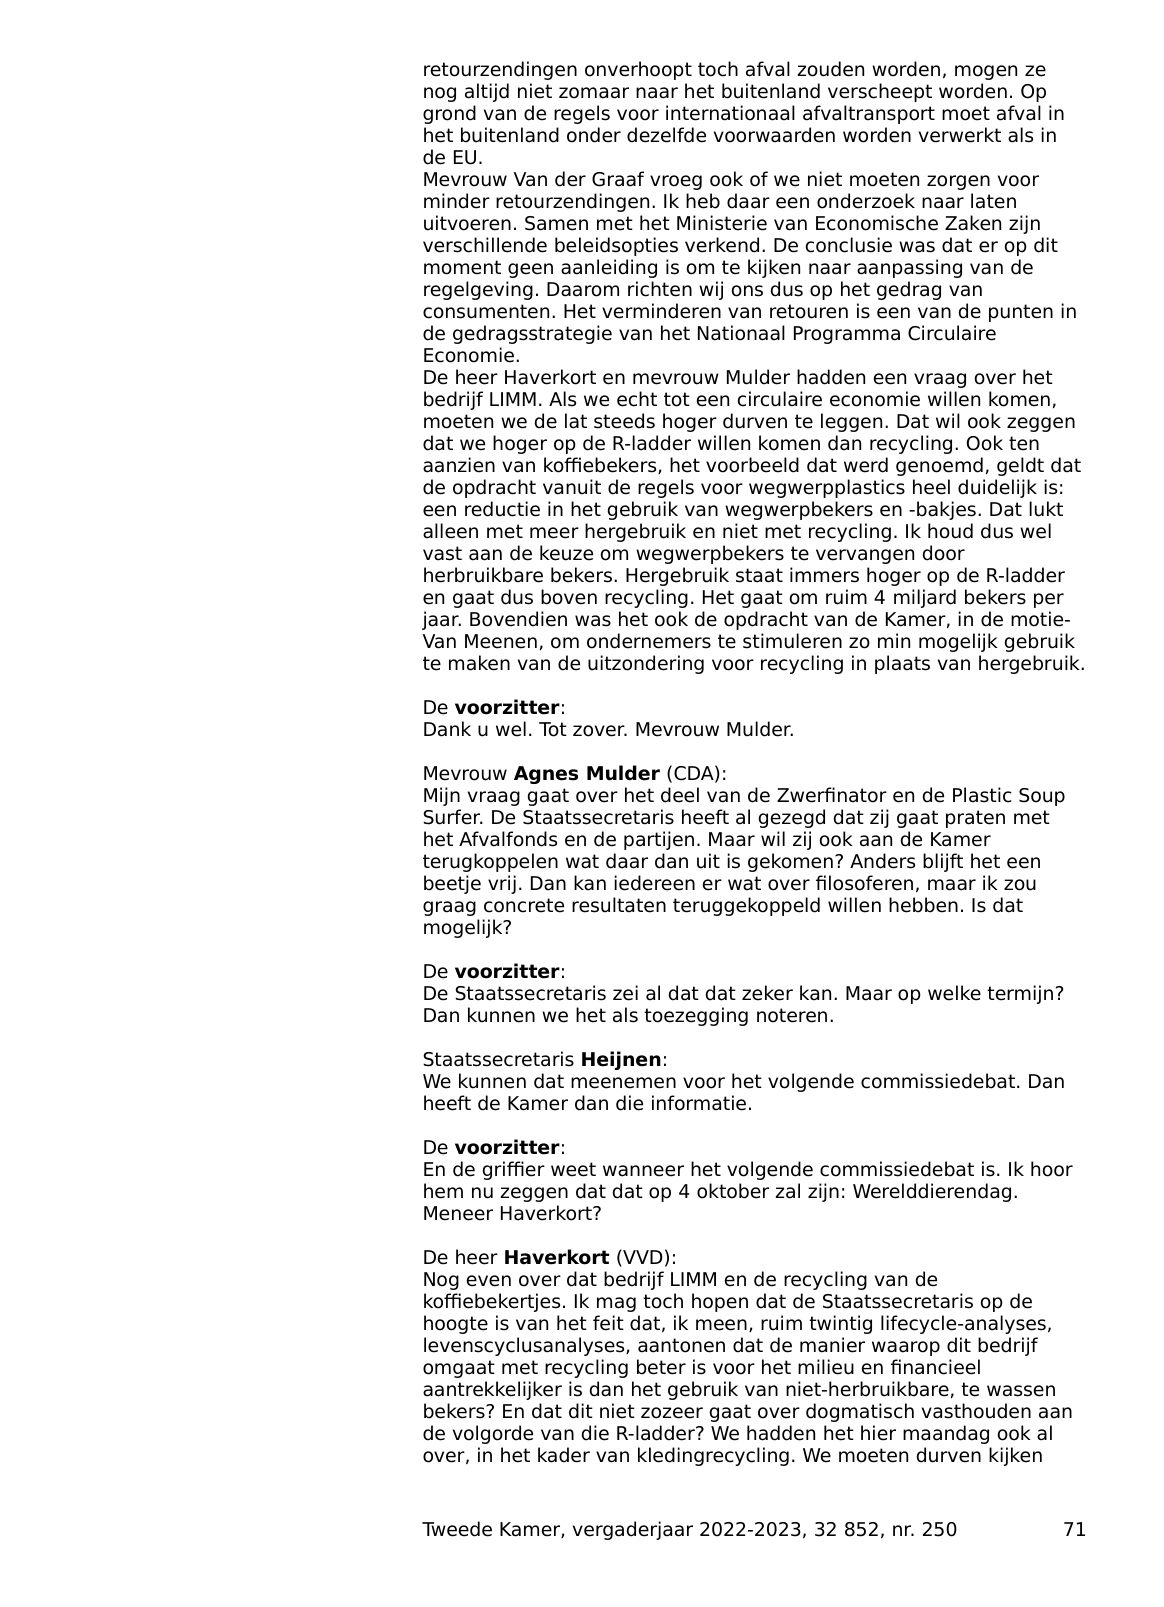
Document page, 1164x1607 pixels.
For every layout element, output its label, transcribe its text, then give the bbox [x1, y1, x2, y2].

text De voorzitter: [422, 961, 1087, 983]
text Mevrouw Van der Graaf vroeg ook of we niet moeten zorgen voor minder retourzendingen. Ik heb daar een onderzoek naar laten uitvoeren. Samen met het Ministerie van Economische Zaken zijn verschillende beleidsopties verkend. De conclusie was dat er op dit moment geen aanleiding is om te kijken naar aanpassing van de regelgeving. Daarom richten wij ons dus op het gedrag van consumenten. Het verminderen van retouren is een van de punten in de gedragsstrategie van het Nationaal Programma Circulaire Economie. [422, 169, 1087, 367]
text De heer Haverkort (VVD): [422, 1247, 1087, 1269]
text We kunnen dat meenemen voor het volgende commissiedebat. Dan heeft de Kamer dan die informatie. [422, 1071, 1087, 1115]
text Mevrouw Agnes Mulder (CDA): [422, 763, 1087, 785]
text retourzendingen onverhoopt toch afval zouden worden, mogen ze nog altijd niet zomaar naar het buitenland verscheept worden. Op grond van de regels voor internationaal afvaltransport moet afval in het buitenland onder dezelfde voorwaarden worden verwerkt als in de EU. [422, 59, 1087, 169]
text En de griffier weet wanneer het volgende commissiedebat is. Ik hoor hem nu zeggen dat dat op 4 oktober zal zijn: Werelddierendag. Meneer Haverkort? [422, 1159, 1087, 1225]
text Staatssecretaris Heijnen: [422, 1049, 1087, 1071]
text Mijn vraag gaat over het deel van de Zwerfinator en de Plastic Soup Surfer. De Staatssecretaris heeft al gezegd dat zij gaat praten met het Afvalfonds en de partijen. Maar wil zij ook aan de Kamer terugkoppelen wat daar dan uit is gekomen? Anders blijft het een beetje vrij. Dan kan iedereen er wat over filosoferen, maar ik zou graag concrete resultaten teruggekoppeld willen hebben. Is dat mogelijk? [422, 785, 1087, 939]
text De voorzitter: [422, 697, 1087, 719]
text Nog even over dat bedrijf LIMM en de recycling van de koffiebekertjes. Ik mag toch hopen dat de Staatssecretaris op de hoogte is van het feit dat, ik meen, ruim twintig lifecycle-analyses, levenscyclusanalyses, aantonen dat de manier waarop dit bedrijf omgaat met recycling beter is voor het milieu en financieel aantrekkelijker is dan het gebruik van niet-herbruikbare, te wassen bekers? En dat dit niet zozeer gaat over dogmatisch vasthouden aan de volgorde van die R-ladder? We hadden het hier maandag ook al over, in het kader van kledingrecycling. We moeten durven kijken [422, 1269, 1087, 1467]
text Dank u wel. Tot zover. Mevrouw Mulder. [422, 719, 1087, 741]
text De Staatssecretaris zei al dat dat zeker kan. Maar op welke termijn? Dan kunnen we het als toezegging noteren. [422, 983, 1087, 1027]
text De heer Haverkort en mevrouw Mulder hadden een vraag over het bedrijf LIMM. Als we echt tot een circulaire economie willen komen, moeten we de lat steeds hoger durven te leggen. Dat wil ook zeggen dat we hoger op de R-ladder willen komen dan recycling. Ook ten aanzien van koffiebekers, het voorbeeld dat werd genoemd, geldt dat de opdracht vanuit de regels voor wegwerpplastics heel duidelijk is: een reductie in het gebruik van wegwerpbekers en -bakjes. Dat lukt alleen met meer hergebruik en niet met recycling. Ik houd dus wel vast aan de keuze om wegwerpbekers te vervangen door herbruikbare bekers. Hergebruik staat immers hoger op de R-ladder en gaat dus boven recycling. Het gaat om ruim 4 miljard bekers per jaar. Bovendien was het ook de opdracht van de Kamer, in de motie-Van Meenen, om ondernemers te stimuleren zo min mogelijk gebruik te maken van de uitzondering voor recycling in plaats van hergebruik. [422, 367, 1087, 674]
text De voorzitter: [422, 1137, 1087, 1159]
